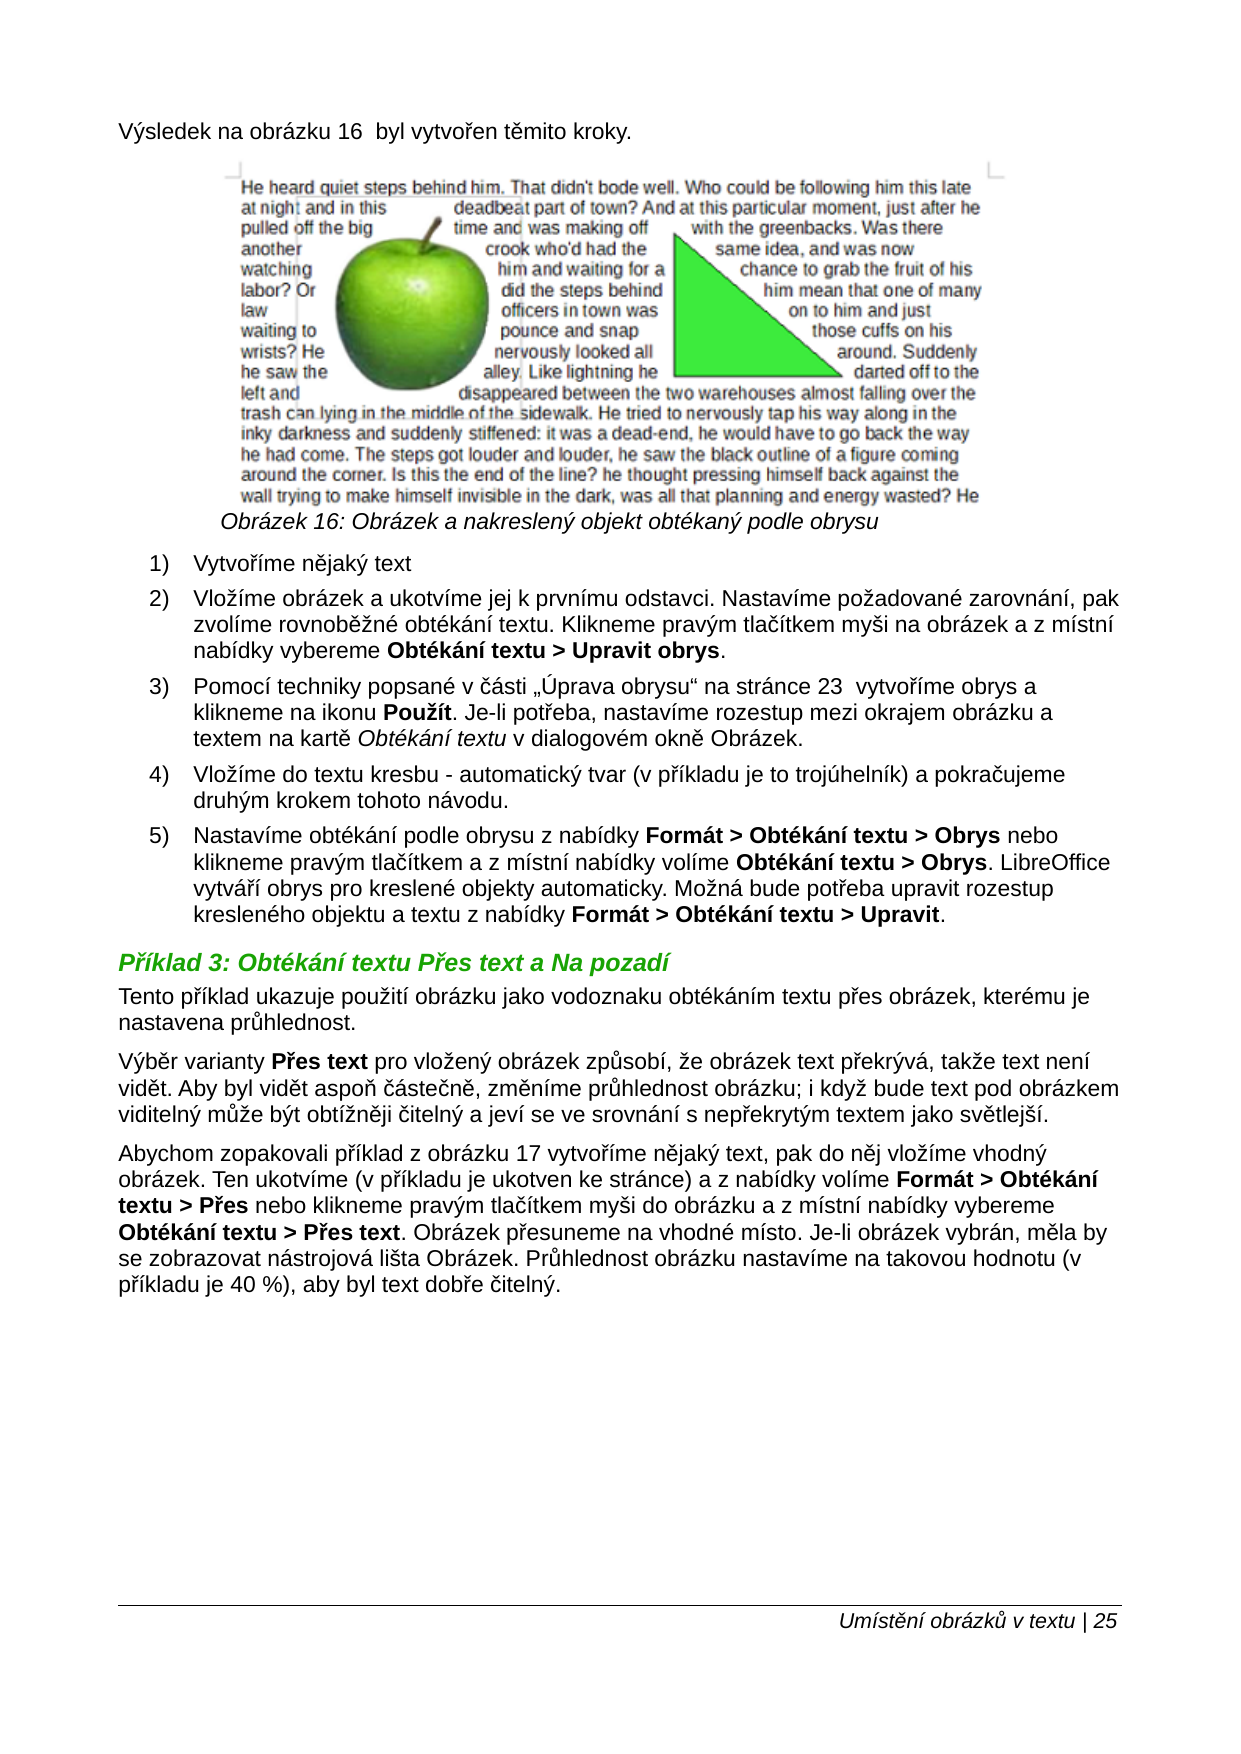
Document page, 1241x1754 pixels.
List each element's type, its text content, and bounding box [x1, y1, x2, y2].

list Pomocí techniky popsané v části „Úprava obrysu“ na stránce 22 vytvoříme obrys a klikneme na ikonu Použít. Je-li potřeba, nastavíme rozestup mezi okrajem obrázku a textem na kartě Obtékání textu v dialogovém okně Obrázek. [169, 673, 1122, 752]
subtitle Příklad 3: Obtékání textu Přes text a Na pozadí [118, 948, 1122, 977]
list Nastavíme obtékání podle obrysu z nabídky Formát > Obtékání textu > Obrys nebo klikneme pravým tlačítkem a z místní nabídky volíme Obtékání textu > Obrys. LibreOffice vytváří obrys pro kreslené objekty automaticky. Možná bude potřeba upravit rozestup kresleného objektu a textu z nabídky Formát > Obtékání textu > Upravit. [169, 822, 1122, 928]
text Tento příklad ukazuje použití obrázku jako vodoznaku obtékáním textu přes obrázek, kterému je nastavena průhlednost. [118, 983, 1122, 1036]
list Vložíme obrázek a ukotvíme jej k prvnímu odstavci. Nastavíme požadované zarovnání, pak zvolíme rovnoběžné obtékání textu. Klikneme pravým tlačítkem myši na obrázek a z místní nabídky vybereme Obtékání textu > Upravit obrys. [169, 585, 1122, 664]
list Výsledek na obrázku 16 byl vytvořen těmito kroky. [118, 118, 1122, 144]
text Obrázek 16: Obrázek a nakreslený objekt obtékaný podle obrysu [220, 509, 1020, 535]
list Vytvoříme nějaký text [169, 549, 1122, 576]
picture [220, 157, 1020, 509]
text Výběr varianty Přes text pro vložený obrázek způsobí, že obrázek text překrývá, takže text není vidět. Aby byl vidět aspoň částečně, změníme průhlednost obrázku; i když bude text pod obrázkem viditelný může být obtížněji čitelný a jeví se ve srovnání s nepřekrytým textem jako světlejší. [118, 1048, 1122, 1127]
list Vložíme do textu kresbu - automatický tvar (v příkladu je to trojúhelník) a pokračujeme druhým krokem tohoto návodu. [169, 761, 1122, 813]
text Abychom zopakovali příklad z obrázku 17 vytvoříme nějaký text, pak do něj vložíme vhodný obrázek. Ten ukotvíme (v příkladu je ukotven ke stránce) a z nabídky volíme Formát > Obtékání textu > Přes nebo klikneme pravým tlačítkem myši do obrázku a z místní nabídky vybereme Obtékání textu > Přes text. Obrázek přesuneme na vhodné místo. Je-li obrázek vybrán, měla by se zobrazovat nástrojová lišta Obrázek. Průhlednost obrázku nastavíme na takovou hodnotu (v příkladu je 40 %), aby byl text dobře čitelný. [118, 1140, 1122, 1298]
